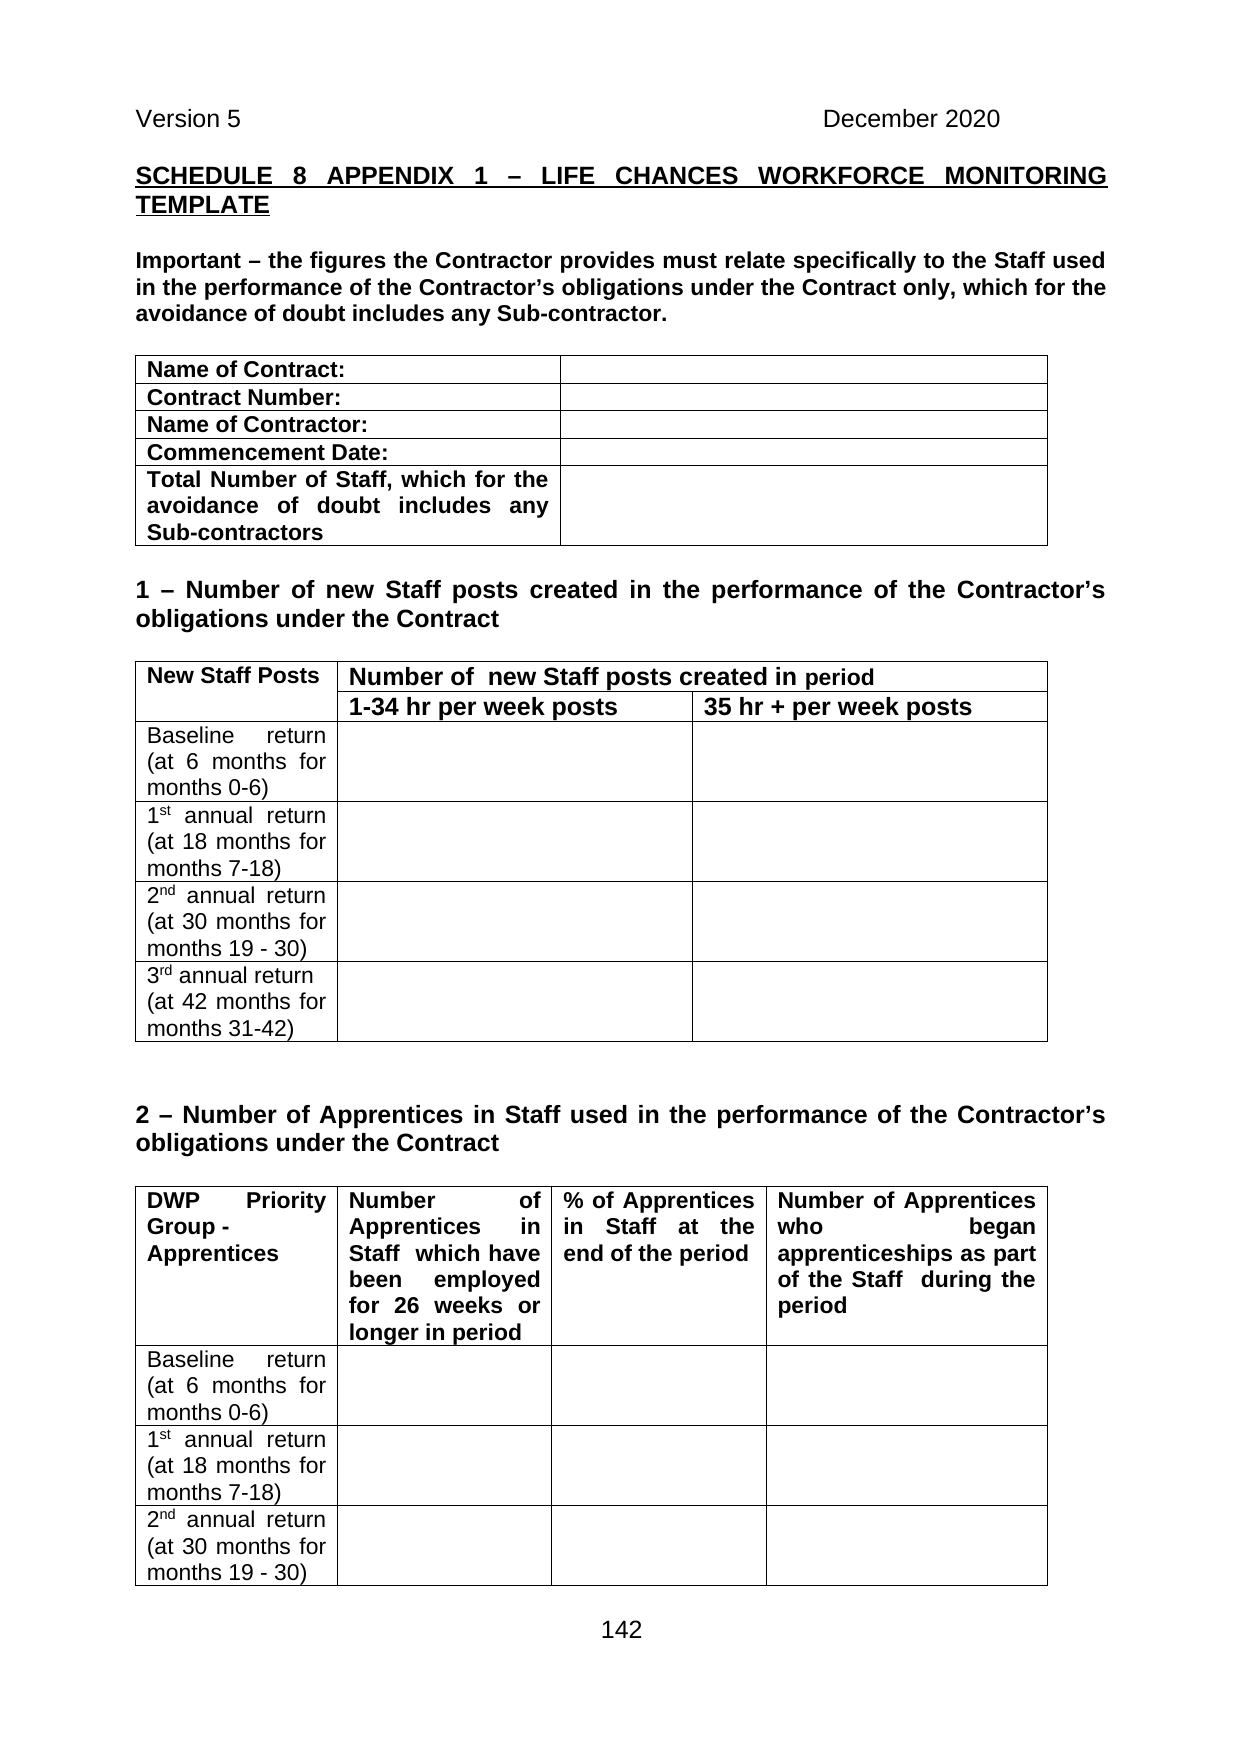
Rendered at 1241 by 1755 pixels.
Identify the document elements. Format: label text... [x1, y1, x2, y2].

table_cell [338, 1506, 551, 1585]
table_header % of Apprentices in Staff at the end of the period [552, 1187, 766, 1345]
table_cell [552, 1506, 766, 1585]
table_cell [693, 962, 1047, 1041]
table_cell 2nd annual return (at 30 months for months 19 - 30) [136, 882, 337, 961]
table_cell [561, 439, 1047, 465]
table_cell [552, 1426, 766, 1505]
table_header DWP Priority Group - Apprentices [136, 1187, 337, 1345]
table_cell [338, 882, 692, 961]
table_cell [561, 466, 1047, 545]
table_cell 35 hr + per week posts [693, 692, 1047, 721]
table_cell [338, 722, 692, 801]
table_cell 1-34 hr per week posts [338, 692, 692, 721]
table_cell [693, 802, 1047, 881]
table_header [561, 356, 1047, 383]
table_cell 1st annual return (at 18 months for months 7-18) [136, 1426, 337, 1505]
table_cell [338, 1426, 551, 1505]
table_cell [338, 802, 692, 881]
table_cell Baseline return (at 6 months for months 0-6) [136, 722, 337, 801]
table_cell Commencement Date: [136, 439, 560, 465]
table_header Name of Contract: [136, 356, 560, 383]
table_cell [767, 1506, 1047, 1585]
table_cell Contract Number: [136, 384, 560, 410]
table_cell [693, 882, 1047, 961]
table_cell [338, 962, 692, 1041]
table_cell [767, 1426, 1047, 1505]
table_cell 2nd annual return (at 30 months for months 19 - 30) [136, 1506, 337, 1585]
table_cell 1st annual return (at 18 months for months 7-18) [136, 802, 337, 881]
text SCHEDULE 8 APPENDIX 1 – LIFE CHANCES WORKFORCE MONITORING [135, 161, 1107, 186]
table_cell 3rd annual return (at 42 months for months 31-42) [136, 962, 337, 1041]
table_cell [767, 1346, 1047, 1425]
text 1 – Number of new Staff posts created in the performance of the Contractor’s obligations under the Contract [135, 575, 1107, 632]
table_header Number of new Staff posts created in period [338, 662, 1047, 691]
table_header Number of Apprentices in Staff which have been employed for 26 weeks or longer in period [338, 1187, 551, 1345]
table_cell Total Number of Staff, which for the avoidance of doubt includes any Sub-contractors [136, 466, 560, 545]
table_cell [561, 384, 1047, 410]
table_header New Staff Posts [136, 662, 337, 721]
table_header Number of Apprentices who began apprenticeships as part of the Staff during the period [767, 1187, 1047, 1345]
text 2 – Number of Apprentices in Staff used in the performance of the Contractor’s obligations under the Contract [135, 1099, 1107, 1157]
text TEMPLATE [135, 188, 1107, 219]
table_cell [552, 1346, 766, 1425]
table_cell Baseline return (at 6 months for months 0-6) [136, 1346, 337, 1425]
text Important – the figures the Contractor provides must relate specifically to the Staff used in the performance of the Contractor’s obligations under the Contract only, which for the avoidance of doubt includes any Sub-contractor. [135, 247, 1107, 327]
table_cell [561, 411, 1047, 437]
table_cell Name of Contractor: [136, 411, 560, 437]
table_cell [693, 722, 1047, 801]
table_cell [338, 1346, 551, 1425]
